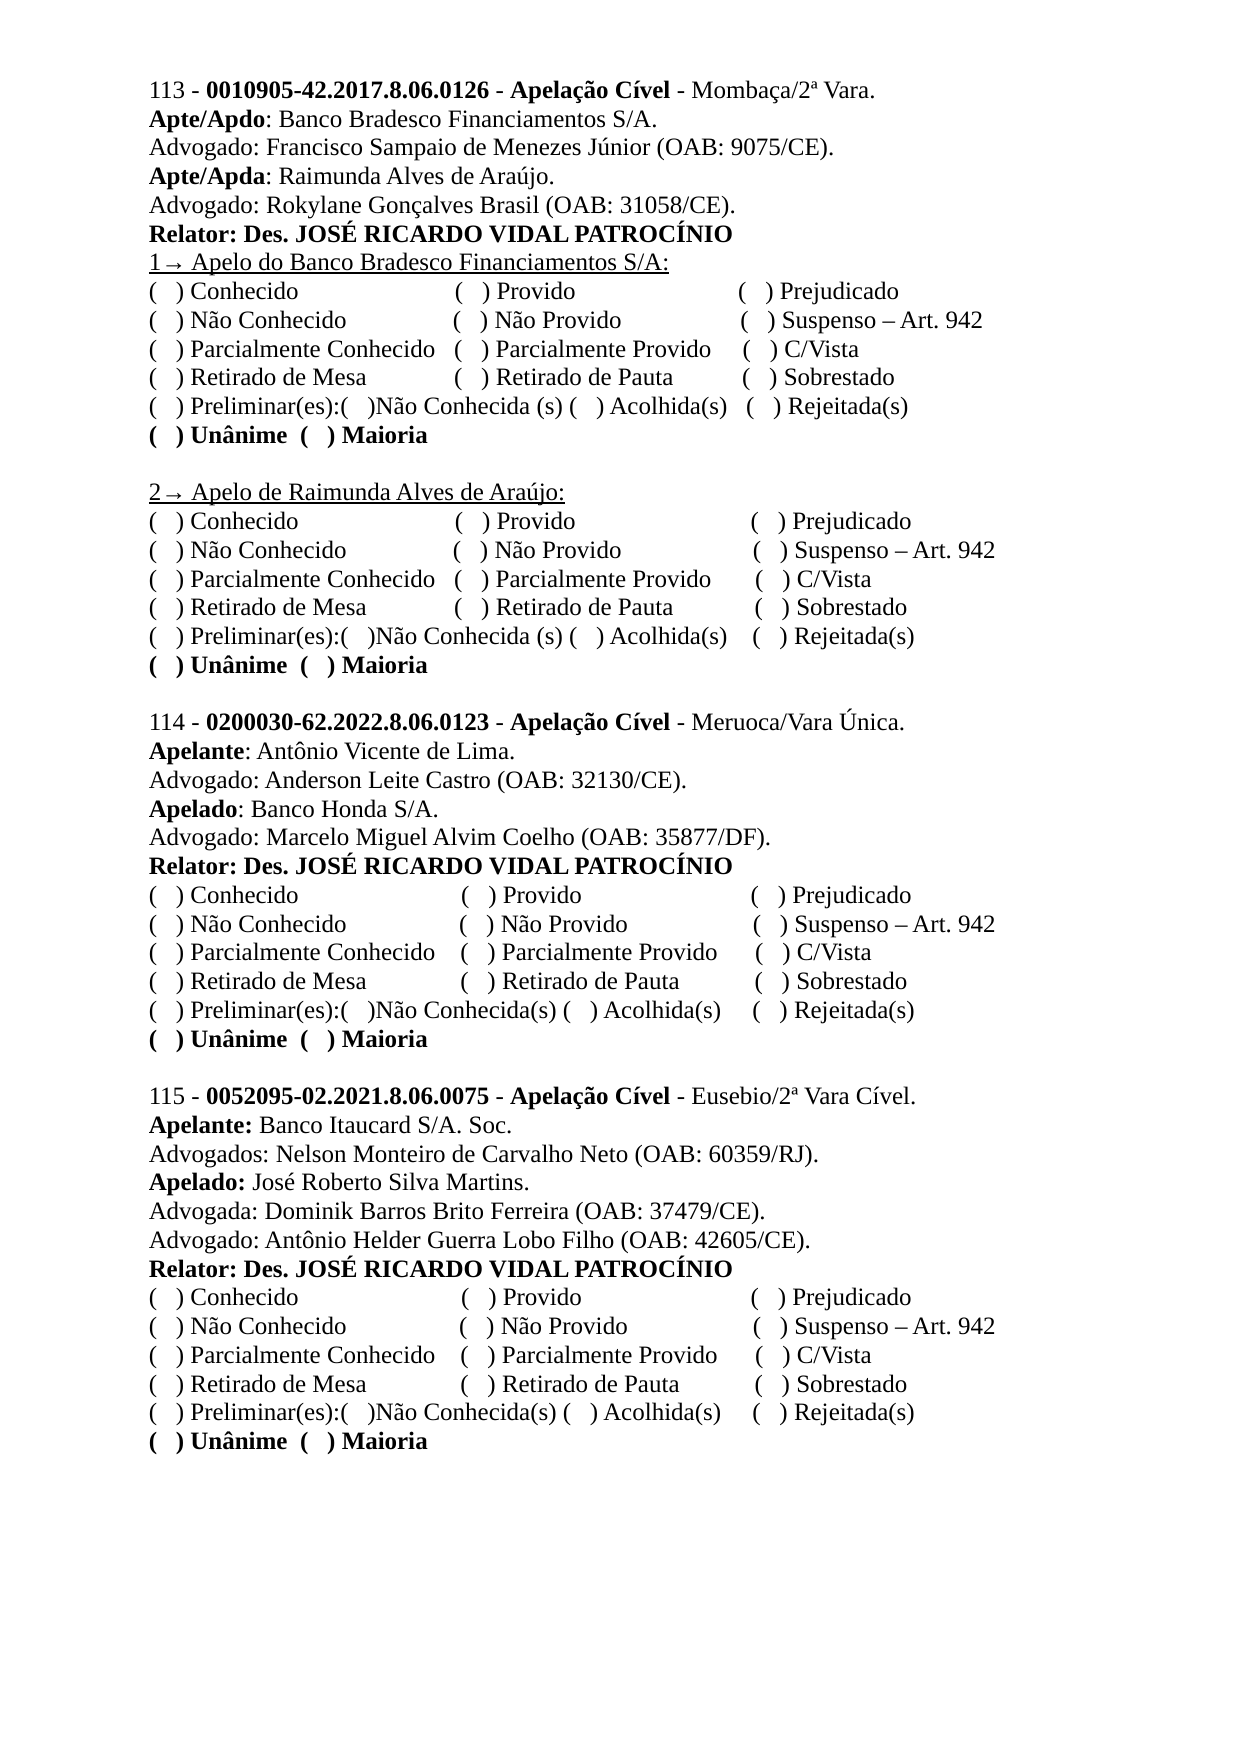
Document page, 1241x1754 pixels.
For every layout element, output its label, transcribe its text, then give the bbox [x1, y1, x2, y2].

text ( ) Unânime ( ) Maioria [148, 1024, 1158, 1052]
text Apelante: Antônio Vicente de Lima. [148, 736, 1141, 765]
text Advogado: Rokylane Gonçalves Brasil (OAB: 31058/CE). [148, 190, 1141, 219]
text ( ) Parcialmente Conhecido ( ) Parcialmente Provido ( ) C/Vista [148, 564, 1158, 592]
text ( ) Parcialmente Conhecido ( ) Parcialmente Provido ( ) C/Vista [148, 334, 1158, 362]
text ( ) Preliminar(es):( )Não Conhecida (s) ( ) Acolhida(s) ( ) Rejeitada(s) [148, 391, 1158, 420]
text ( ) Retirado de Mesa ( ) Retirado de Pauta ( ) Sobrestado [148, 1369, 1158, 1397]
text ( ) Preliminar(es):( )Não Conhecida (s) ( ) Acolhida(s) ( ) Rejeitada(s) [148, 621, 1158, 650]
text ( ) Unânime ( ) Maioria [148, 1426, 1158, 1455]
text Advogado: Marcelo Miguel Alvim Coelho (OAB: 35877/DF). [148, 822, 1141, 851]
text ( ) Não Conhecido ( ) Não Provido ( ) Suspenso – Art. 942 [148, 909, 1158, 937]
text ( ) Unânime ( ) Maioria [148, 650, 1158, 679]
text ( ) Preliminar(es):( )Não Conhecida(s) ( ) Acolhida(s) ( ) Rejeitada(s) [148, 1397, 1158, 1426]
text ( ) Conhecido ( ) Provido ( ) Prejudicado [148, 1282, 1141, 1311]
text ( ) Não Conhecido ( ) Não Provido ( ) Suspenso – Art. 942 [148, 305, 1158, 334]
text 1→ Apelo do Banco Bradesco Financiamentos S/A: [148, 247, 1141, 276]
text ( ) Não Conhecido ( ) Não Provido ( ) Suspenso – Art. 942 [148, 1311, 1158, 1340]
text ( ) Unânime ( ) Maioria [148, 420, 1158, 449]
text Relator: Des. JOSÉ RICARDO VIDAL PATROCÍNIO [148, 219, 1141, 247]
text Advogado: Antônio Helder Guerra Lobo Filho (OAB: 42605/CE). [148, 1225, 1141, 1254]
text ( ) Parcialmente Conhecido ( ) Parcialmente Provido ( ) C/Vista [148, 937, 1158, 966]
text Apelante: Banco Itaucard S/A. Soc. [148, 1110, 1141, 1139]
text Apelado: José Roberto Silva Martins. [148, 1167, 1141, 1196]
text Advogada: Dominik Barros Brito Ferreira (OAB: 37479/CE). [148, 1196, 1141, 1225]
text Advogado: Francisco Sampaio de Menezes Júnior (OAB: 9075/CE). [148, 132, 1141, 161]
text ( ) Conhecido ( ) Provido ( ) Prejudicado [148, 276, 1141, 305]
text Apte/Apdo: Banco Bradesco Financiamentos S/A. [148, 104, 1141, 132]
text ( ) Preliminar(es):( )Não Conhecida(s) ( ) Acolhida(s) ( ) Rejeitada(s) [148, 995, 1158, 1024]
text 114 - 0200030-62.2022.8.06.0123 - Apelação Cível - Meruoca/Vara Única. [148, 707, 1141, 736]
text Apte/Apda: Raimunda Alves de Araújo. [148, 161, 1141, 190]
text 115 - 0052095-02.2021.8.06.0075 - Apelação Cível - Eusebio/2ª Vara Cível. [148, 1081, 1141, 1110]
text Apelado: Banco Honda S/A. [148, 794, 1141, 822]
text ( ) Não Conhecido ( ) Não Provido ( ) Suspenso – Art. 942 [148, 535, 1158, 564]
text ( ) Parcialmente Conhecido ( ) Parcialmente Provido ( ) C/Vista [148, 1340, 1158, 1369]
text ( ) Retirado de Mesa ( ) Retirado de Pauta ( ) Sobrestado [148, 966, 1158, 995]
text Advogado: Anderson Leite Castro (OAB: 32130/CE). [148, 765, 1141, 794]
text 113 - 0010905-42.2017.8.06.0126 - Apelação Cível - Mombaça/2ª Vara. [148, 75, 1141, 104]
text Advogados: Nelson Monteiro de Carvalho Neto (OAB: 60359/RJ). [148, 1139, 1141, 1167]
text ( ) Retirado de Mesa ( ) Retirado de Pauta ( ) Sobrestado [148, 592, 1158, 621]
text Relator: Des. JOSÉ RICARDO VIDAL PATROCÍNIO [148, 1254, 1141, 1282]
text ( ) Retirado de Mesa ( ) Retirado de Pauta ( ) Sobrestado [148, 362, 1158, 391]
text 2→ Apelo de Raimunda Alves de Araújo: [148, 477, 1141, 506]
text ( ) Conhecido ( ) Provido ( ) Prejudicado [148, 506, 1141, 535]
text Relator: Des. JOSÉ RICARDO VIDAL PATROCÍNIO [148, 851, 1141, 880]
text ( ) Conhecido ( ) Provido ( ) Prejudicado [148, 880, 1141, 909]
